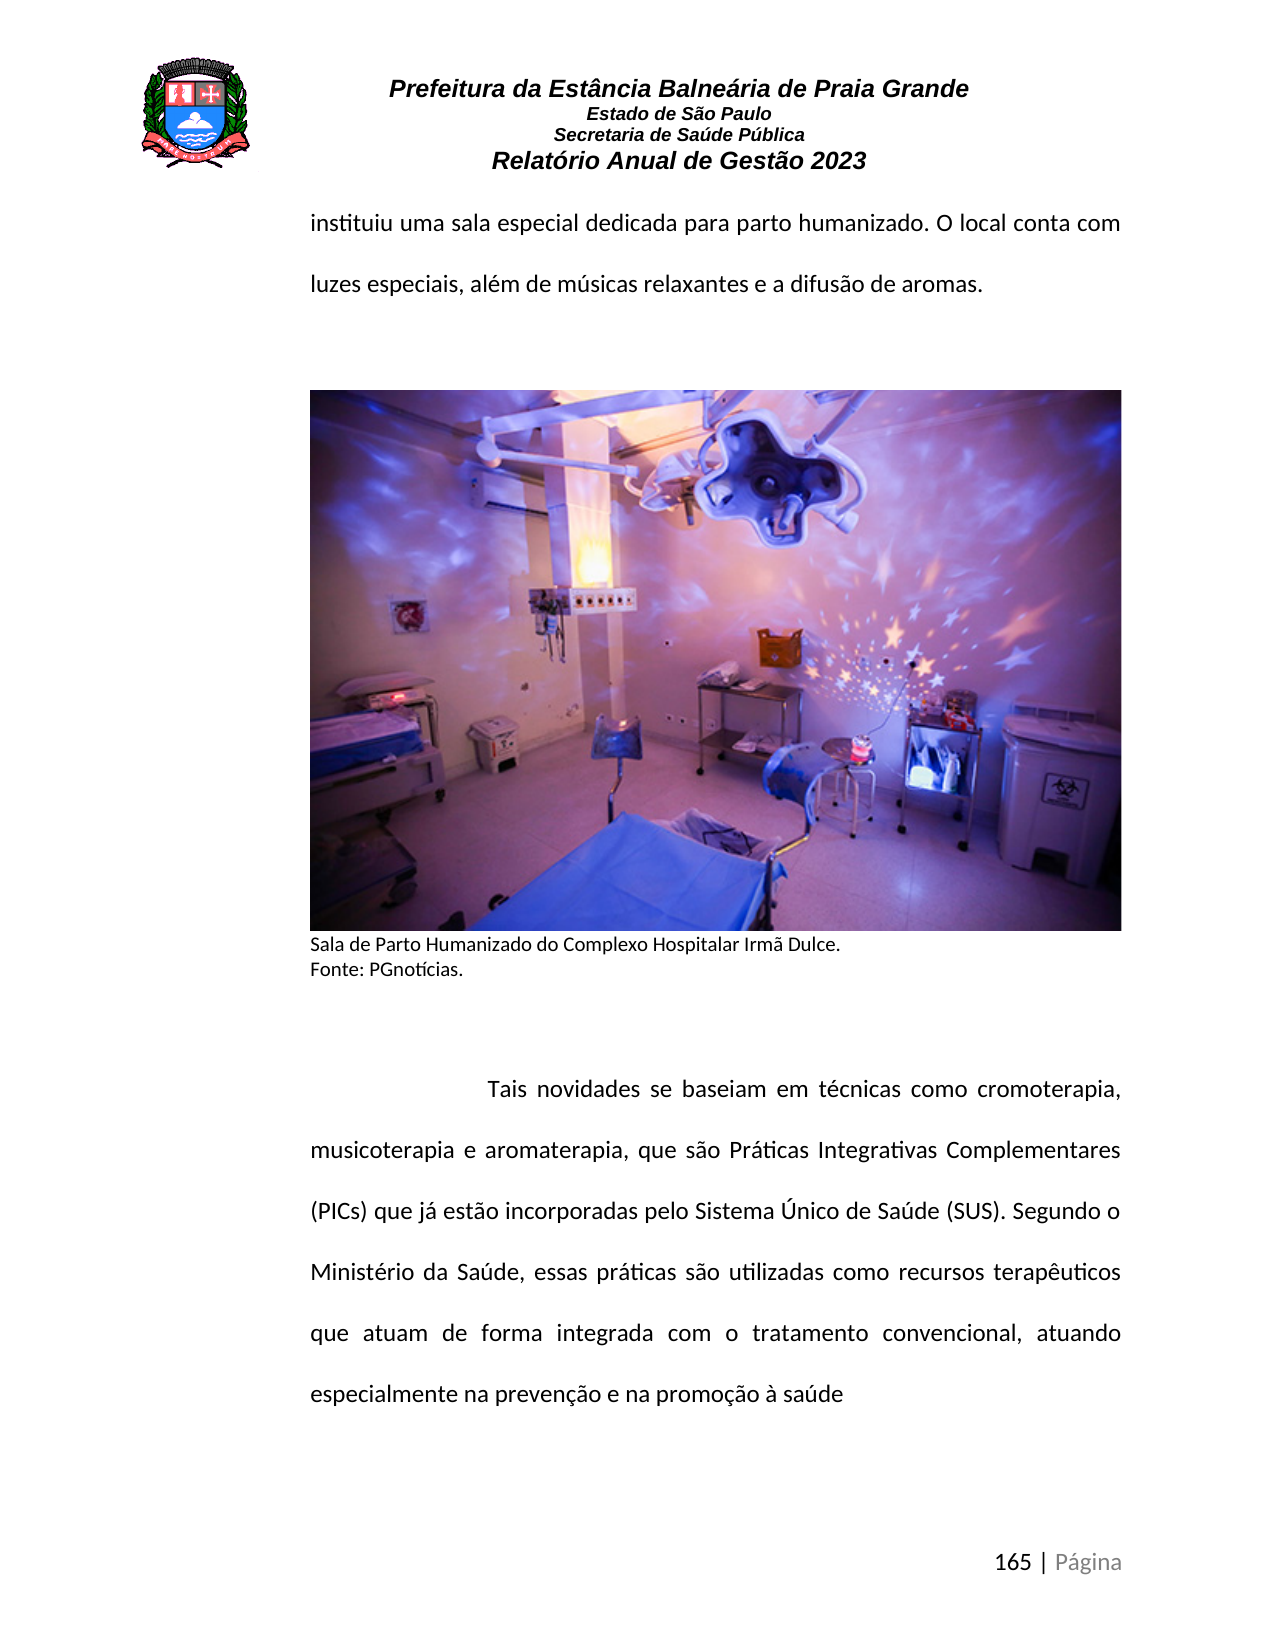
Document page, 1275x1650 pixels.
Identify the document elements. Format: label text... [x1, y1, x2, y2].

text Fonte: PGnotícias. [310, 956, 1122, 982]
picture [132, 55, 259, 172]
text Sala de Parto Humanizado do Complexo Hospitalar Irmã Dulce. [310, 931, 1122, 956]
picture [310, 390, 1122, 931]
text Tais novidades se baseiam em técnicas como cromoterapia, musicoterapia e aromaterapia, que são Práticas Integrativas Complementares (PICs) que já estão incorporadas pelo Sistema Único de Saúde (SUS). Segundo o Ministério da Saúde, essas práticas são utilizadas como recursos terapêuticos que atuam de forma integrada com o tratamento convencional, atuando especialmente na prevenção e na promoção à saúde [310, 1073, 1122, 1409]
text instituiu uma sala especial dedicada para parto humanizado. O local conta com luzes especiais, além de músicas relaxantes e a difusão de aromas. [310, 207, 1122, 298]
